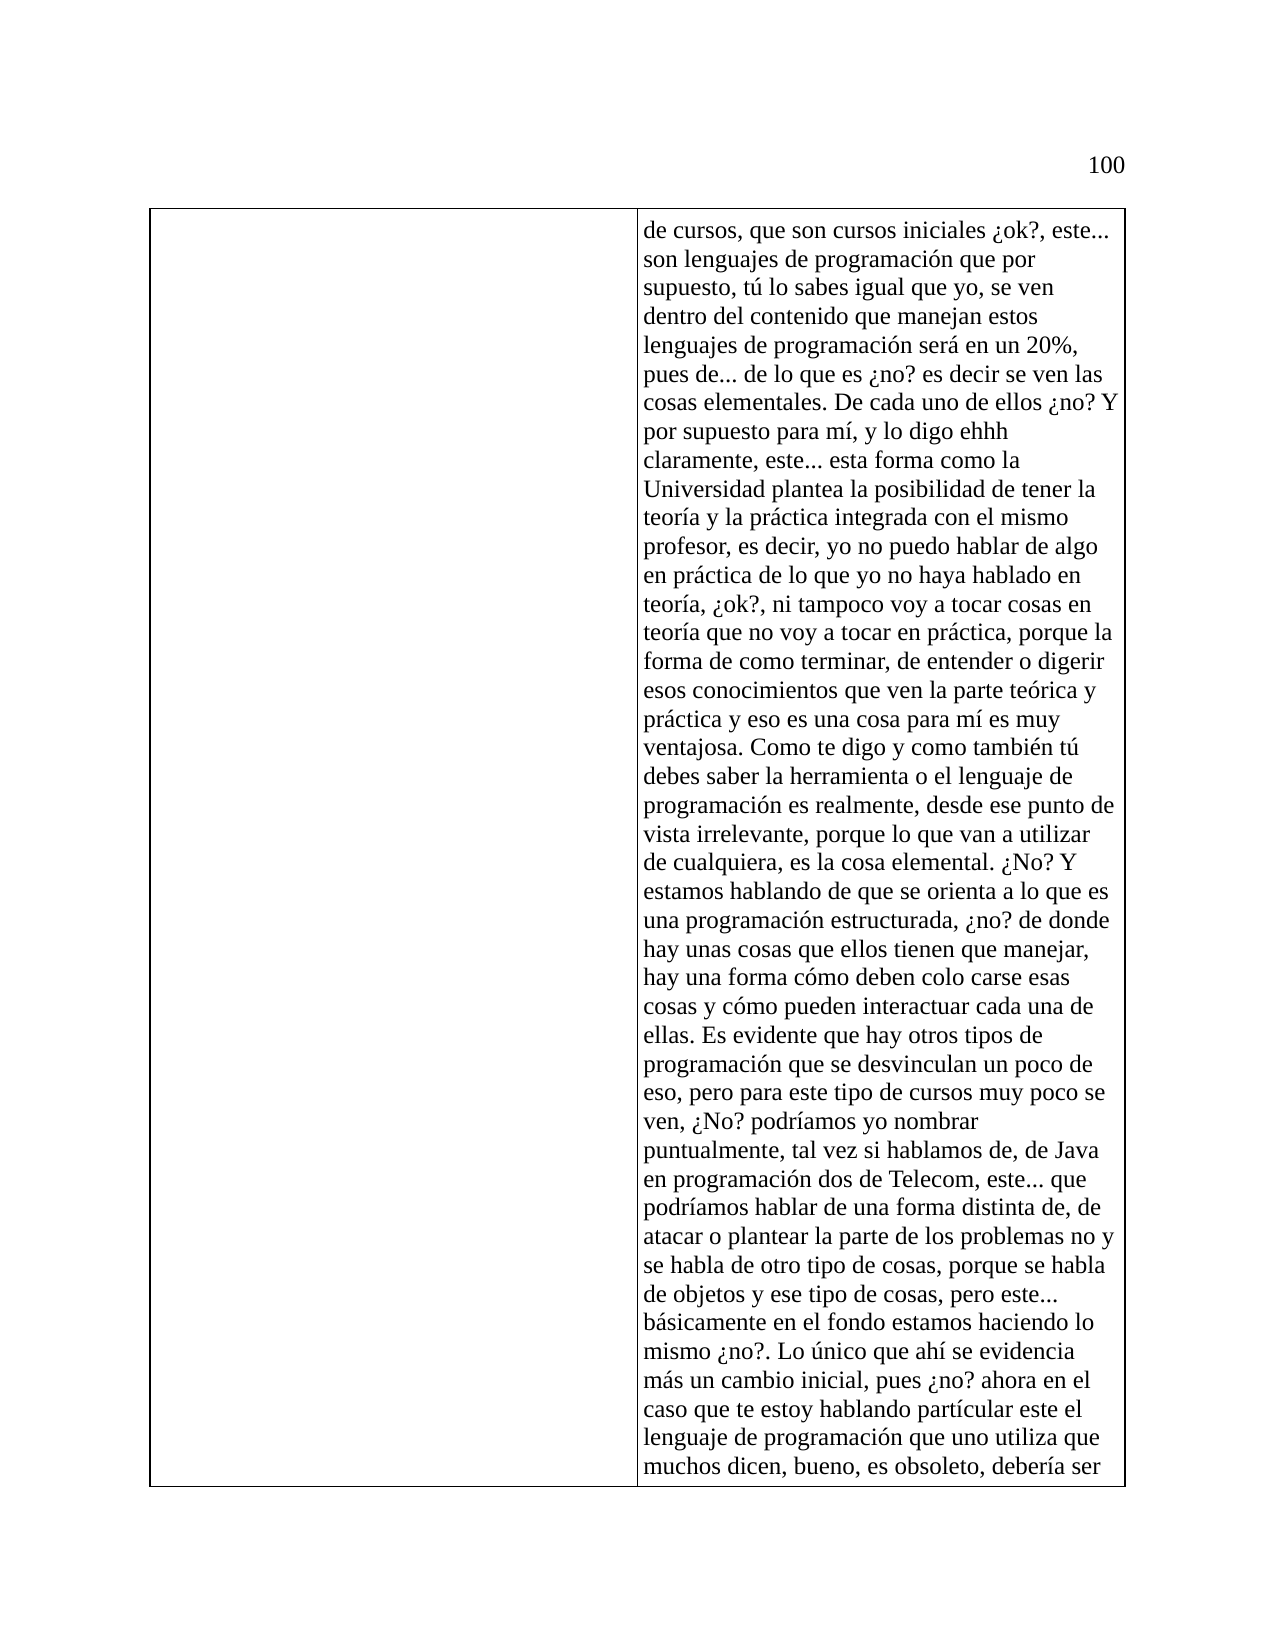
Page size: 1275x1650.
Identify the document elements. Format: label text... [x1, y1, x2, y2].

table_cell [151, 209, 637, 1486]
table_cell de cursos, que son cursos iniciales ¿ok?, este... son lenguajes de programación que por supuesto, tú lo sabes igual que yo, se ven dentro del contenido que manejan estos lenguajes de programación será en un 20%, pues de... de lo que es ¿no? es decir se ven las cosas elementales. De cada uno de ellos ¿no? Y por supuesto para mí, y lo digo ehhh claramente, este... esta forma como la Universidad plantea la posibilidad de tener la teoría y la práctica integrada con el mismo profesor, es decir, yo no puedo hablar de algo en práctica de lo que yo no haya hablado en teoría, ¿ok?, ni tampoco voy a tocar cosas en teoría que no voy a tocar en práctica, porque la forma de como terminar, de entender o digerir esos conocimientos que ven la parte teórica y práctica y eso es una cosa para mí es muy ventajosa. Como te digo y como también tú debes saber la herramienta o el lenguaje de programación es realmente, desde ese punto de vista irrelevante, porque lo que van a utilizar de cualquiera, es la cosa elemental. ¿No? Y estamos hablando de que se orienta a lo que es una programación estructurada, ¿no? de donde hay unas cosas que ellos tienen que manejar, hay una forma cómo deben colo carse esas cosas y cómo pueden interactuar cada una de ellas. Es evidente que hay otros tipos de programación que se desvinculan un poco de eso, pero para este tipo de cursos muy poco se ven, ¿No? podríamos yo nombrar puntualmente, tal vez si hablamos de, de Java en programación dos de Telecom, este... que podríamos hablar de una forma distinta de, de atacar o plantear la parte de los problemas no y se habla de otro tipo de cosas, porque se habla de objetos y ese tipo de cosas, pero este... básicamente en el fondo estamos haciendo lo mismo ¿no?. Lo único que ahí se evidencia más un cambio inicial, pues ¿no? ahora en el caso que te estoy hablando partícular este el lenguaje de programación que uno utiliza que muchos dicen, bueno, es obsoleto, debería ser [638, 209, 1124, 1486]
